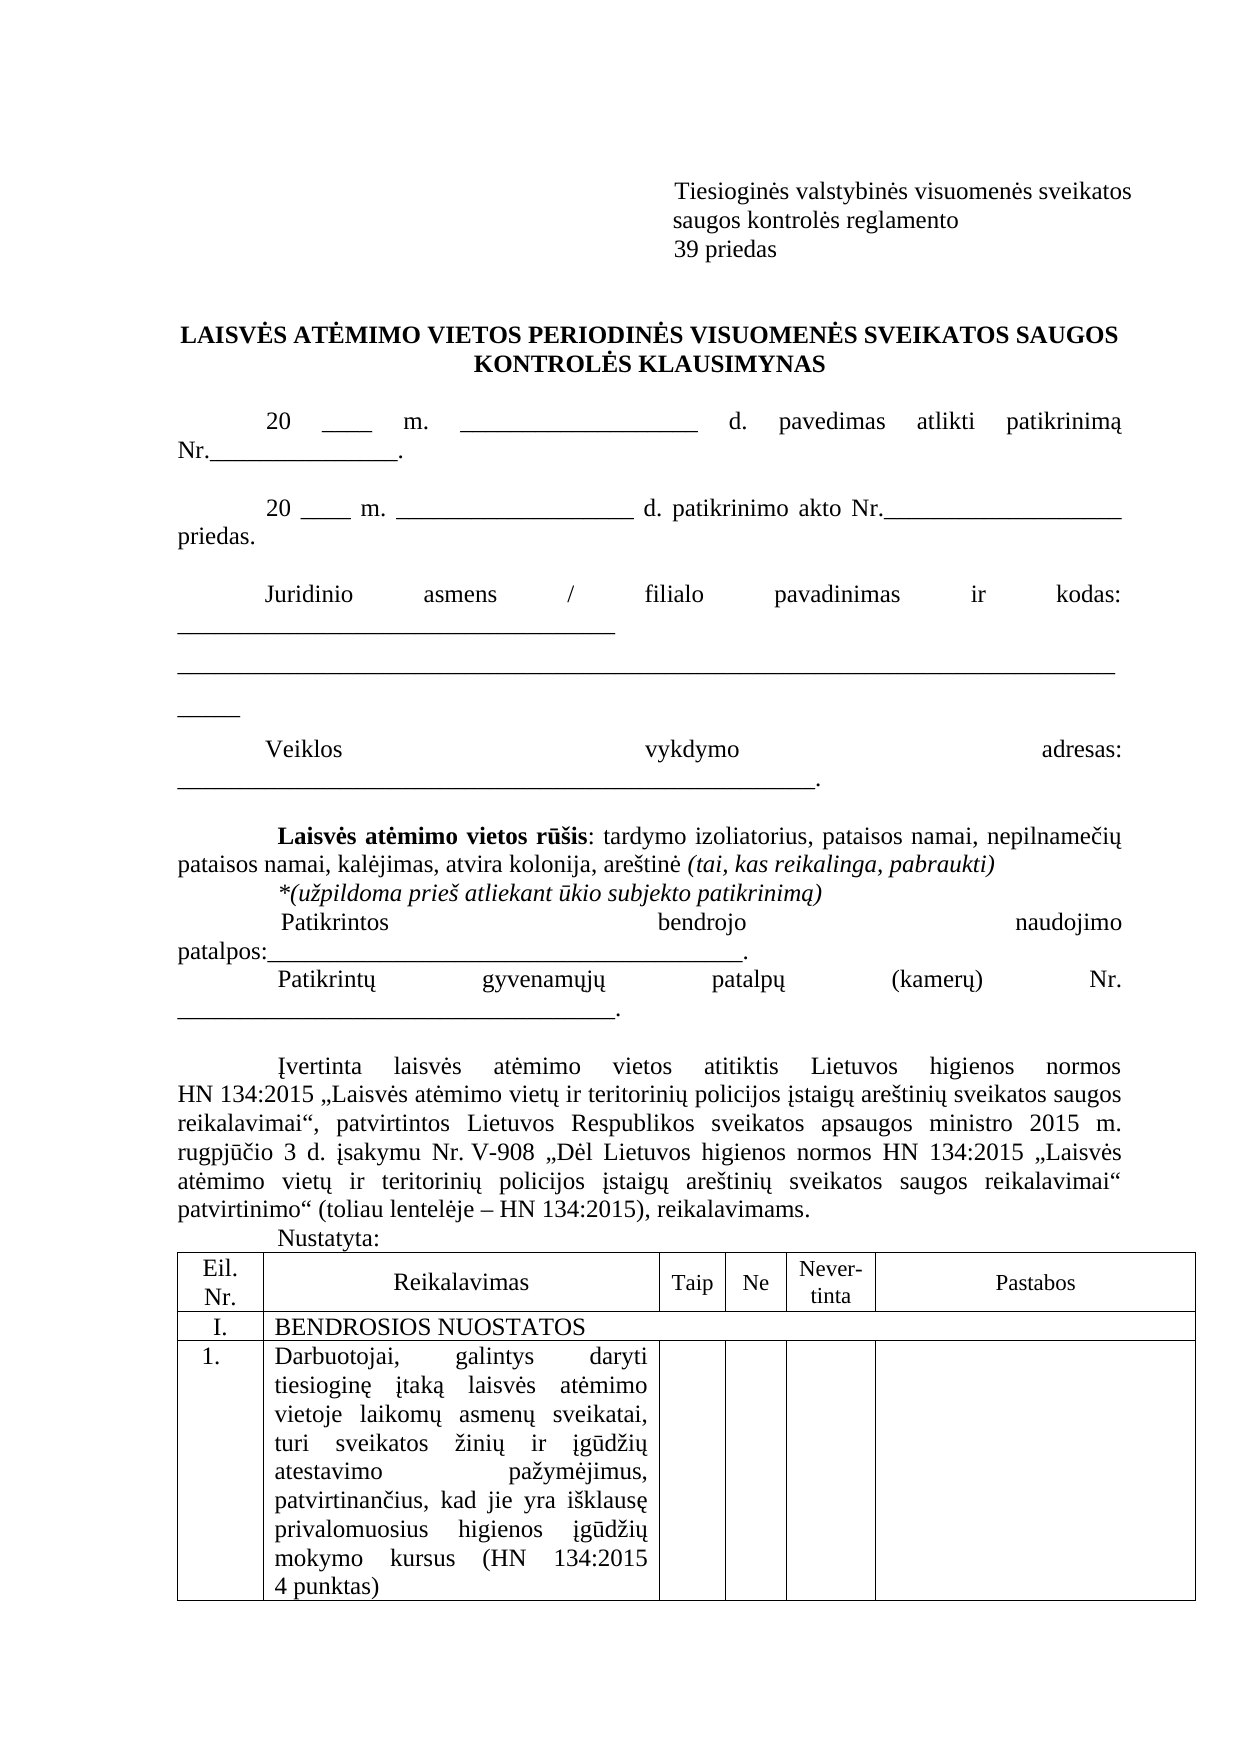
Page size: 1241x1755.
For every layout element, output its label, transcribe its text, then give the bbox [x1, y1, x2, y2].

text *(užpildoma prieš atliekant ūkio subjekto patikrinimą) [177, 878, 1122, 907]
text Juridinio asmens / filialo pavadinimas ir kodas: ___________________________________ [177, 579, 1122, 636]
table_header Pastabos [876, 1253, 1195, 1311]
text Patikrintos bendrojo naudojimo patalpos:______________________________________. [177, 907, 1122, 964]
table_cell [660, 1341, 725, 1600]
text Nustatyta: [177, 1223, 1122, 1252]
table_header Never- tinta [787, 1253, 875, 1311]
text Tiesioginės valstybinės visuomenės sveikatos [177, 176, 1157, 205]
text Įvertinta laisvės atėmimo vietos atitiktis Lietuvos higienos normos HN 134:2015 „Laisvės atėmimo vietų ir teritorinių policijos įstaigų areštinių sveikatos saugos reikalavimai“, patvirtintos Lietuvos Respublikos sveikatos apsaugos ministro 2015 m. rugpjūčio 3 d. įsakymu Nr. V-908 „Dėl Lietuvos higienos normos HN 134:2015 „Laisvės atėmimo vietų ir teritorinių policijos įstaigų areštinių sveikatos saugos reikalavimai“ patvirtinimo“ (toliau lentelėje – HN 134:2015), reikalavimams. [177, 1051, 1122, 1223]
table_cell I. [178, 1312, 263, 1340]
table_cell [787, 1341, 875, 1600]
text Veiklos vykdymo adresas: ___________________________________________________. [177, 734, 1122, 792]
table_header Taip [660, 1253, 725, 1311]
table_header Ne [726, 1253, 786, 1311]
table_cell [876, 1341, 1195, 1600]
table_cell BENDROSIOS NUOSTATOS [264, 1312, 1195, 1340]
text saugos kontrolės reglamento [177, 205, 1157, 234]
text LAISVĖS ATĖMIMO VIETOS PERIODINĖS VISUOMENĖS SVEIKATOS SAUGOS KONTROLĖS KLAUSIMYNAS [177, 320, 1122, 378]
text 39 priedas [177, 234, 1157, 263]
table_cell 1. [178, 1341, 263, 1600]
text ________________________________________________________________________________ [177, 648, 1122, 720]
table_header Eil. Nr. [178, 1253, 263, 1311]
text Patikrintų gyvenamųjų patalpų (kamerų) Nr. ___________________________________. [177, 964, 1122, 1022]
table_cell [726, 1341, 786, 1600]
table_cell Darbuotojai, galintys daryti tiesioginę įtaką laisvės atėmimo vietoje laikomų asmenų sveikatai, turi sveikatos žinių ir įgūdžių atestavimo pažymėjimus, patvirtinančius, kad jie yra išklausę privalomuosius higienos įgūdžių mokymo kursus (HN 134:2015 4 punktas) [264, 1341, 659, 1600]
text Laisvės atėmimo vietos rūšis: tardymo izoliatorius, pataisos namai, nepilnamečių pataisos namai, kalėjimas, atvira kolonija, areštinė (tai, kas reikalinga, pabraukti) [177, 821, 1122, 878]
text 20 ____ m. ___________________ d. patikrinimo akto Nr.___________________ priedas. [177, 493, 1122, 550]
text 20 ____ m. ___________________ d. pavedimas atlikti patikrinimą Nr._______________. [177, 406, 1122, 464]
table_header Reikalavimas [264, 1253, 659, 1311]
